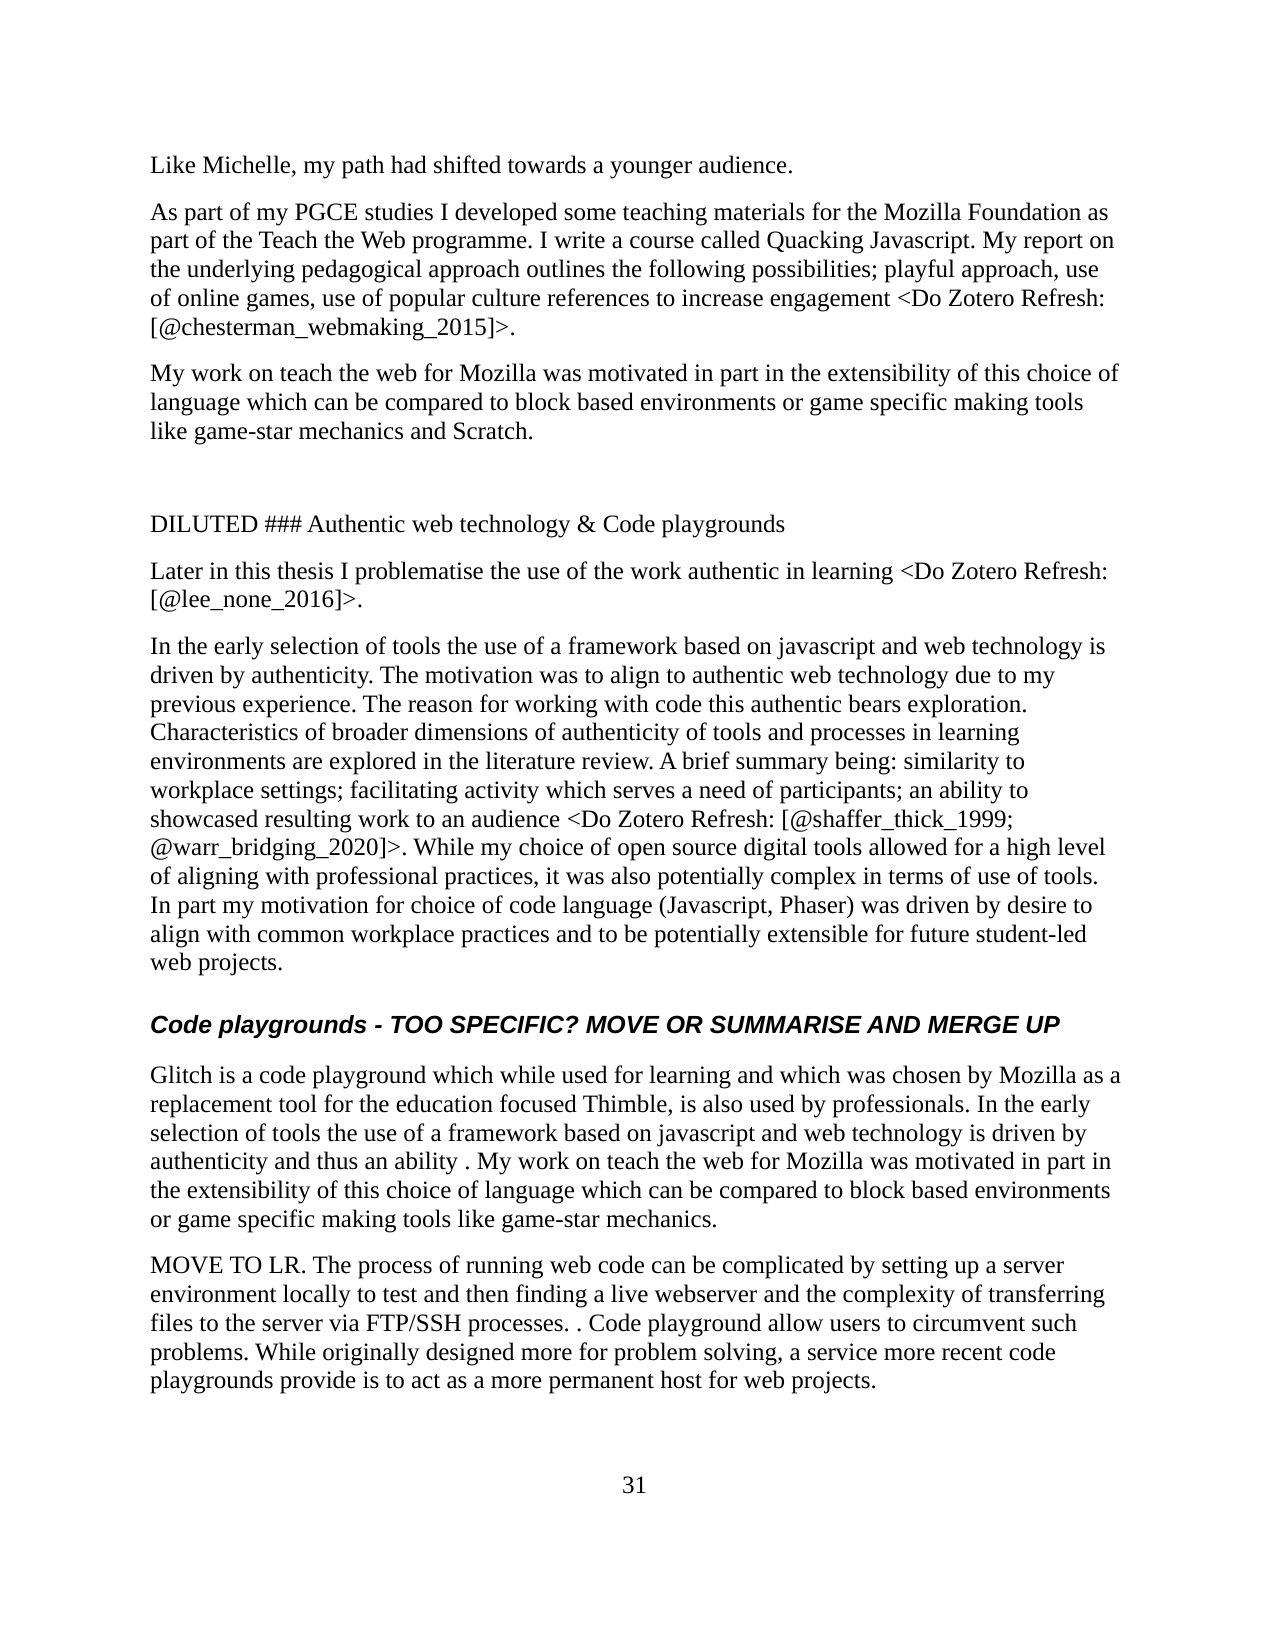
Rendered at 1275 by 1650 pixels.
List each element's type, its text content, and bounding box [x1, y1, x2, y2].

text MOVE TO LR. The process of running web code can be complicated by setting up a server environment locally to test and then finding a live webserver and the complexity of transferring files to the server via FTP/SSH processes. . Code playground allow users to circumvent such problems. While originally designed more for problem solving, a service more recent code playgrounds provide is to act as a more permanent host for web projects. [150, 1251, 1125, 1394]
text DILUTED ### Authentic web technology & Code playgrounds [150, 509, 1125, 538]
text In the early selection of tools the use of a framework based on javascript and web technology is driven by authenticity. The motivation was to align to authentic web technology due to my previous experience. The reason for working with code this authentic bears exploration. Characteristics of broader dimensions of authenticity of tools and processes in learning environments are explored in the literature review. A brief summary being: similarity to workplace settings; facilitating activity which serves a need of participants; an ability to showcased resulting work to an audience <Do Zotero Refresh: [@shaffer_thick_1999; @warr_bridging_2020]>. While my choice of open source digital tools allowed for a high level of aligning with professional practices, it was also potentially complex in terms of use of tools. In part my motivation for choice of code language (Javascript, Phaser) was driven by desire to align with common workplace practices and to be potentially extensible for future student-led web projects. [150, 631, 1125, 976]
text Later in this thesis I problematise the use of the work authentic in learning <Do Zotero Refresh: [@lee_none_2016]>. [150, 556, 1125, 613]
text Glitch is a code playground which while used for learning and which was chosen by Mozilla as a replacement tool for the education focused Thimble, is also used by professionals. In the early selection of tools the use of a framework based on javascript and web technology is driven by authenticity and thus an ability . My work on teach the web for Mozilla was motivated in part in the extensibility of this choice of language which can be compared to block based environments or game specific making tools like game-star mechanics. [150, 1060, 1125, 1233]
subtitle Code playgrounds - TOO SPECIFIC? MOVE OR SUMMARISE AND MERGE UP [150, 1010, 1125, 1039]
text As part of my PGCE studies I developed some teaching materials for the Mozilla Foundation as part of the Teach the Web programme. I write a course called Quacking Javascript. My report on the underlying pedagogical approach outlines the following possibilities; playful approach, use of online games, use of popular culture references to increase engagement <Do Zotero Refresh: [@chesterman_webmaking_2015]>. [150, 197, 1125, 340]
text Like Michelle, my path had shifted towards a younger audience. [150, 150, 1125, 179]
text My work on teach the web for Mozilla was motivated in part in the extensibility of this choice of language which can be compared to block based environments or game specific making tools like game-star mechanics and Scratch. [150, 358, 1125, 444]
